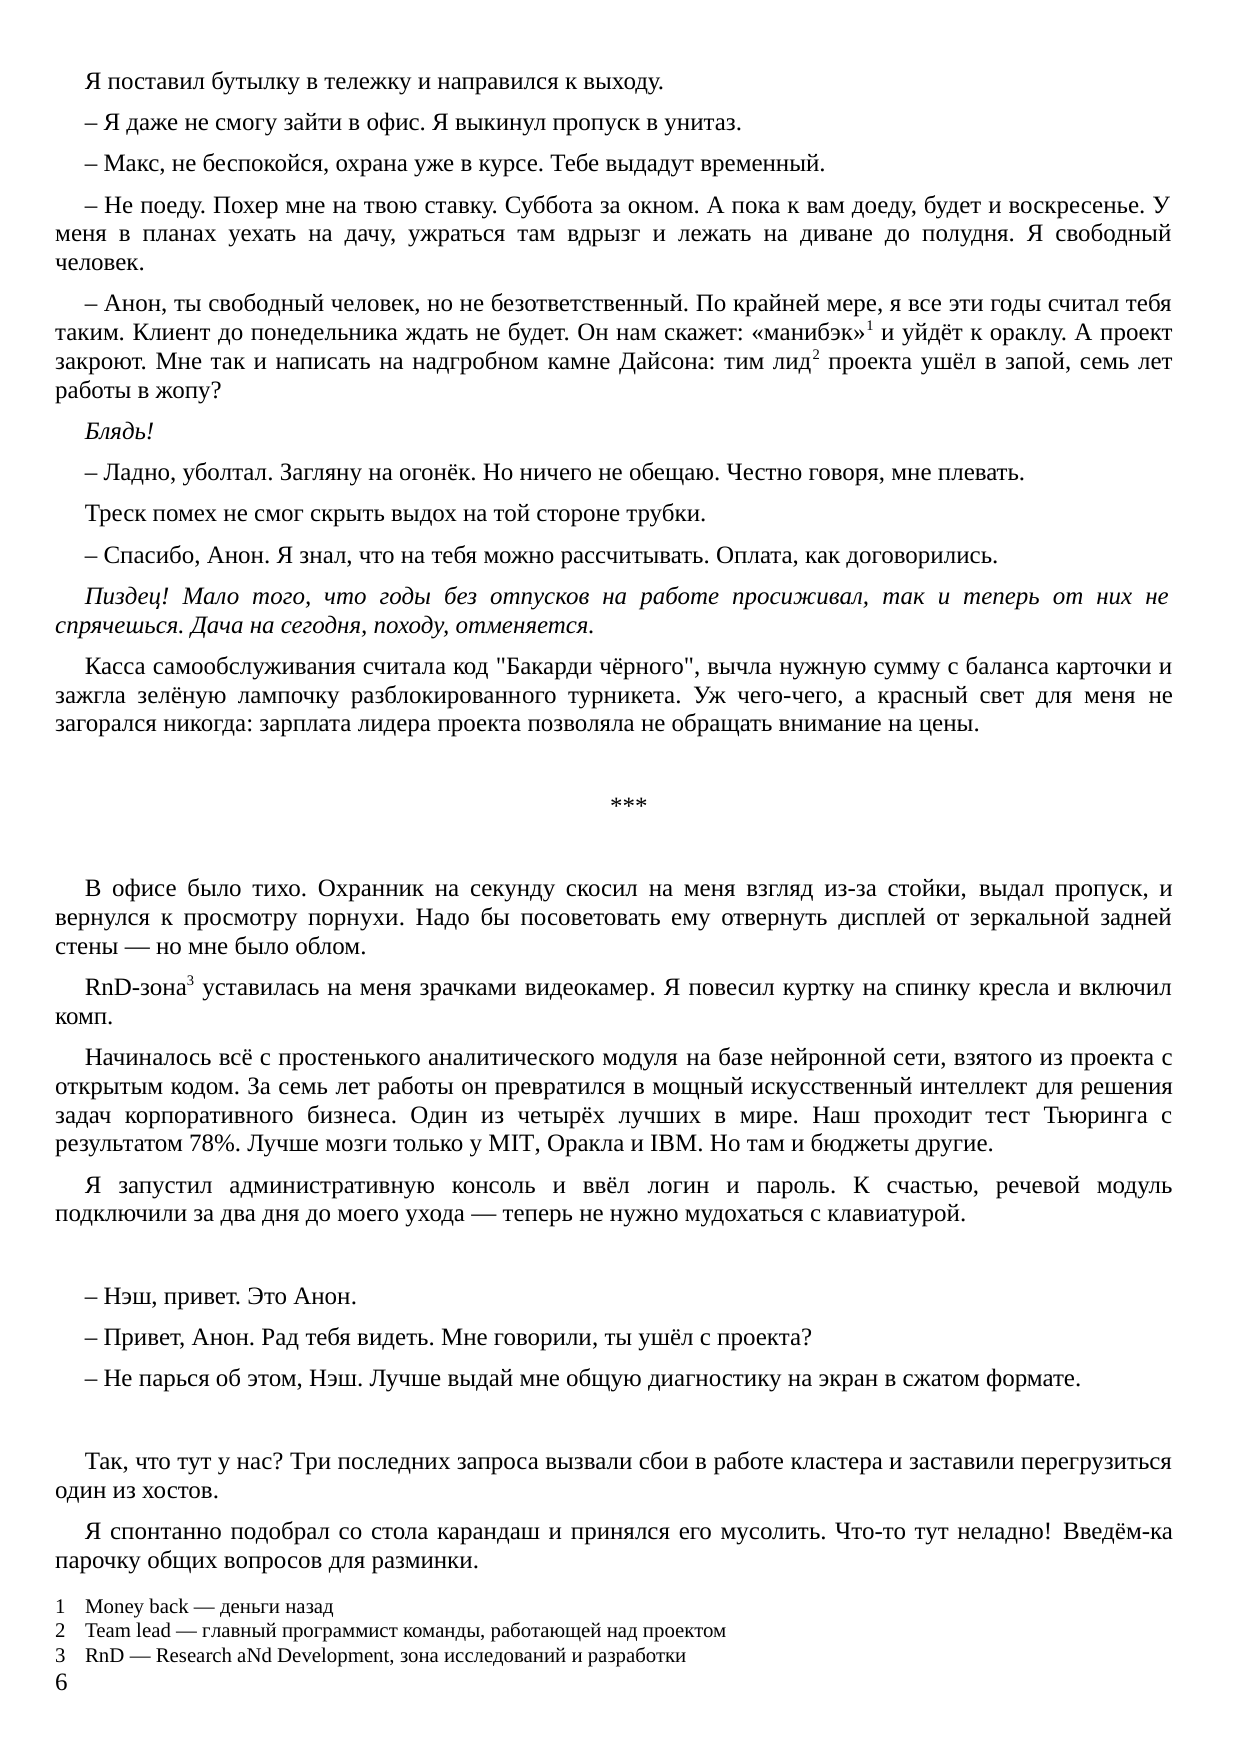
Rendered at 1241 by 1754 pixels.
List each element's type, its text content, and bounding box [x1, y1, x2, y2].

text Я поставил бутылку в тележку и направился к выходу. [55, 66, 1173, 95]
text – Макс, не беспокойся, охрана уже в курсе. Тебе выдадут временный. [55, 148, 1173, 177]
text RnD-зона уставилась на меня зрачками видеокамер. Я повесил куртку на спинку кресла и включил комп. [55, 972, 1173, 1030]
text *** [55, 791, 1173, 820]
text Касса самообслуживания считала код "Бакарди чёрного", вычла нужную сумму с баланса карточки и зажгла зелёную лампочку разблокированного турникета. Уж чего-чего, а красный свет для меня не загорался никогда: зарплата лидера проекта позволяла не обращать внимание на цены. [55, 651, 1173, 737]
text – Не поеду. Похер мне на твою ставку. Суббота за окном. А пока к вам доеду, будет и воскресенье. У меня в планах уехать на дачу, ужраться там вдрызг и лежать на диване до полудня. Я свободный человек. [55, 190, 1173, 276]
text В офисе было тихо. Охранник на секунду скосил на меня взгляд из-за стойки, выдал пропуск, и вернулся к просмотру порнухи. Надо бы посоветовать ему отвернуть дисплей от зеркальной задней стены — но мне было облом. [55, 873, 1173, 960]
text – Нэш, привет. Это Анон. [55, 1281, 1173, 1310]
text – Привет, Анон. Рад тебя видеть. Мне говорили, ты ушёл с проекта? [55, 1322, 1173, 1351]
text Блядь! [55, 416, 1173, 445]
text – Анон, ты свободный человек, но не безответственный. По крайней мере, я все эти годы считал тебя таким. Клиент до понедельника ждать не будет. Он нам скажет: «манибэк» и уйдёт к ораклу. А проект закроют. Мне так и написать на надгробном камне Дайсона: тим лид проекта ушёл в запой, семь лет работы в жопу? [55, 288, 1173, 403]
text – Ладно, уболтал. Загляну на огонёк. Но ничего не обещаю. Честно говоря, мне плевать. [55, 457, 1173, 486]
text Так, что тут у нас? Три последних запроса вызвали сбои в работе кластера и заставили перегрузиться один из хостов. [55, 1446, 1173, 1503]
text Team lead — главный программист команды, работающей над проектом [55, 1618, 1173, 1642]
text Money back — деньги назад [55, 1594, 1173, 1618]
text Начиналось всё с простенького аналитического модуля на базе нейронной сети, взятого из проекта с открытым кодом. За семь лет работы он превратился в мощный искусственный интеллект для решения задач корпоративного бизнеса. Один из четырёх лучших в мире. Наш проходит тест Тьюринга с результатом 78%. Лучше мозги только у MIT, Оракла и IBM. Но там и бюджеты другие. [55, 1042, 1173, 1157]
text Я запустил административную консоль и ввёл логин и пароль. К счастью, речевой модуль подключили за два дня до моего ухода — теперь не нужно мудохаться с клавиатурой. [55, 1170, 1173, 1227]
text Я спонтанно подобрал со стола карандаш и принялся его мусолить. Что-то тут неладно! Введём-ка парочку общих вопросов для разминки. [55, 1516, 1173, 1573]
text Пиздец! Мало того, что годы без отпусков на работе просиживал, так и теперь от них не спрячешься. Дача на сегодня, походу, отменяется. [55, 581, 1173, 638]
text RnD — Research aNd Development, зона исследований и разработки [55, 1642, 1173, 1667]
text – Не парься об этом, Нэш. Лучше выдай мне общую диагностику на экран в сжатом формате. [55, 1363, 1173, 1392]
text Треск помех не смог скрыть выдох на той стороне трубки. [55, 498, 1173, 527]
text – Я даже не смогу зайти в офис. Я выкинул пропуск в унитаз. [55, 107, 1173, 136]
text – Спасибо, Анон. Я знал, что на тебя можно рассчитывать. Оплата, как договорились. [55, 540, 1173, 568]
